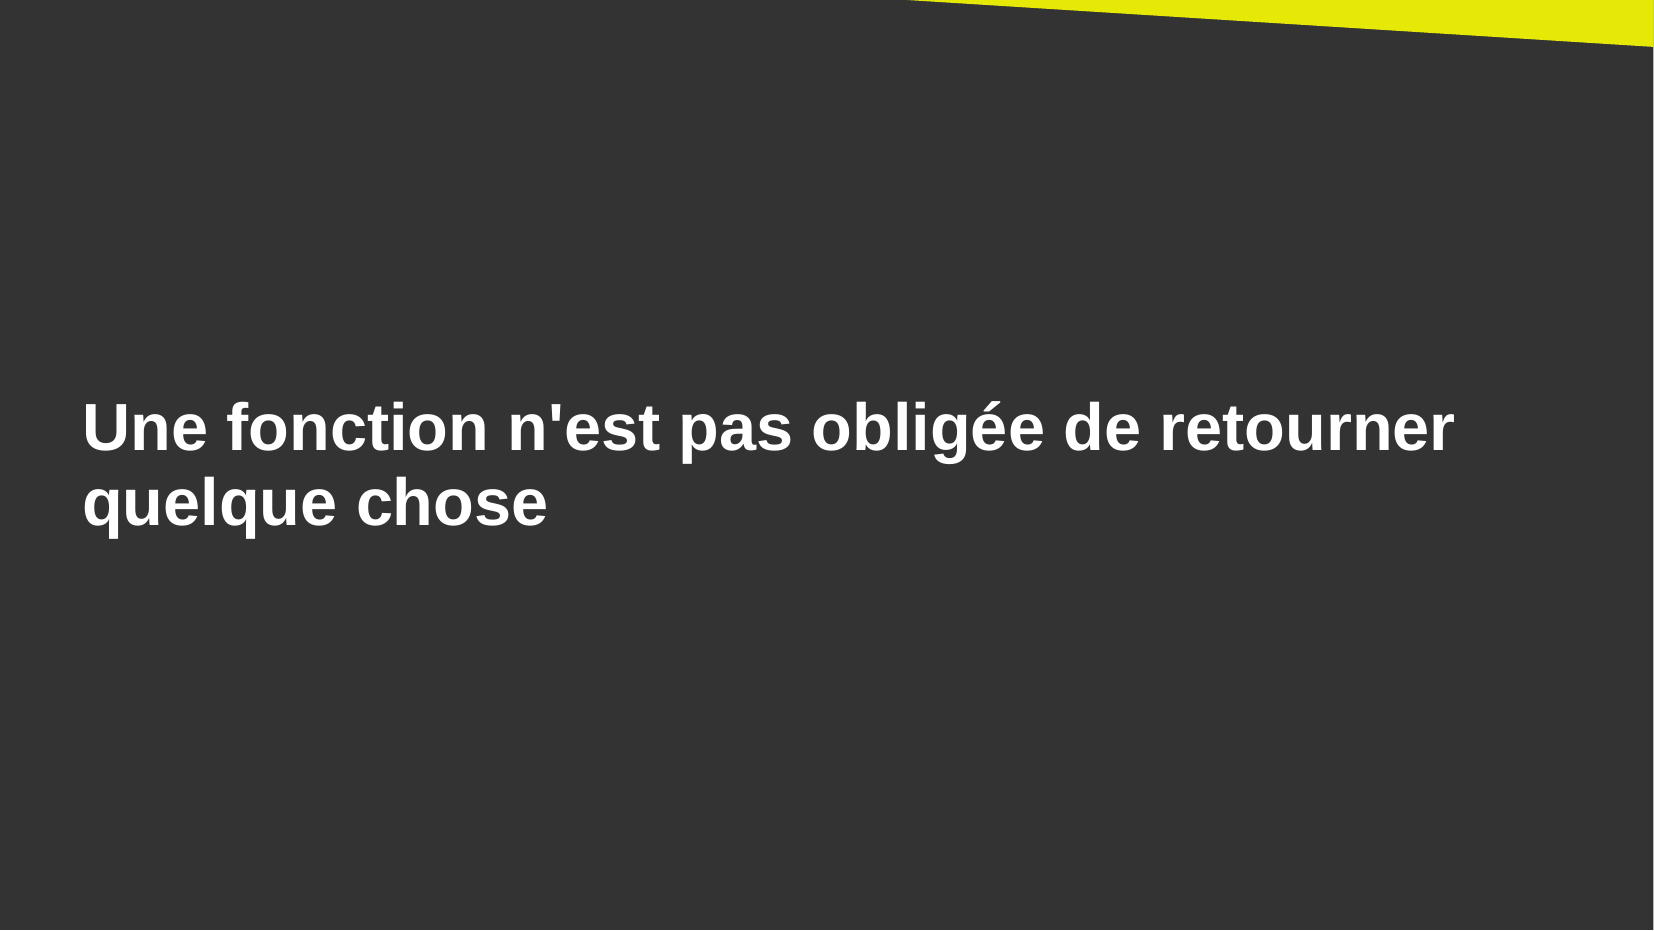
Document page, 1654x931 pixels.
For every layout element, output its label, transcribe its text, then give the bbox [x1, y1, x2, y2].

text_box [906, 0, 1654, 47]
title Une fonction n'est pas obligée de retourner quelque chose [82, 390, 1571, 540]
